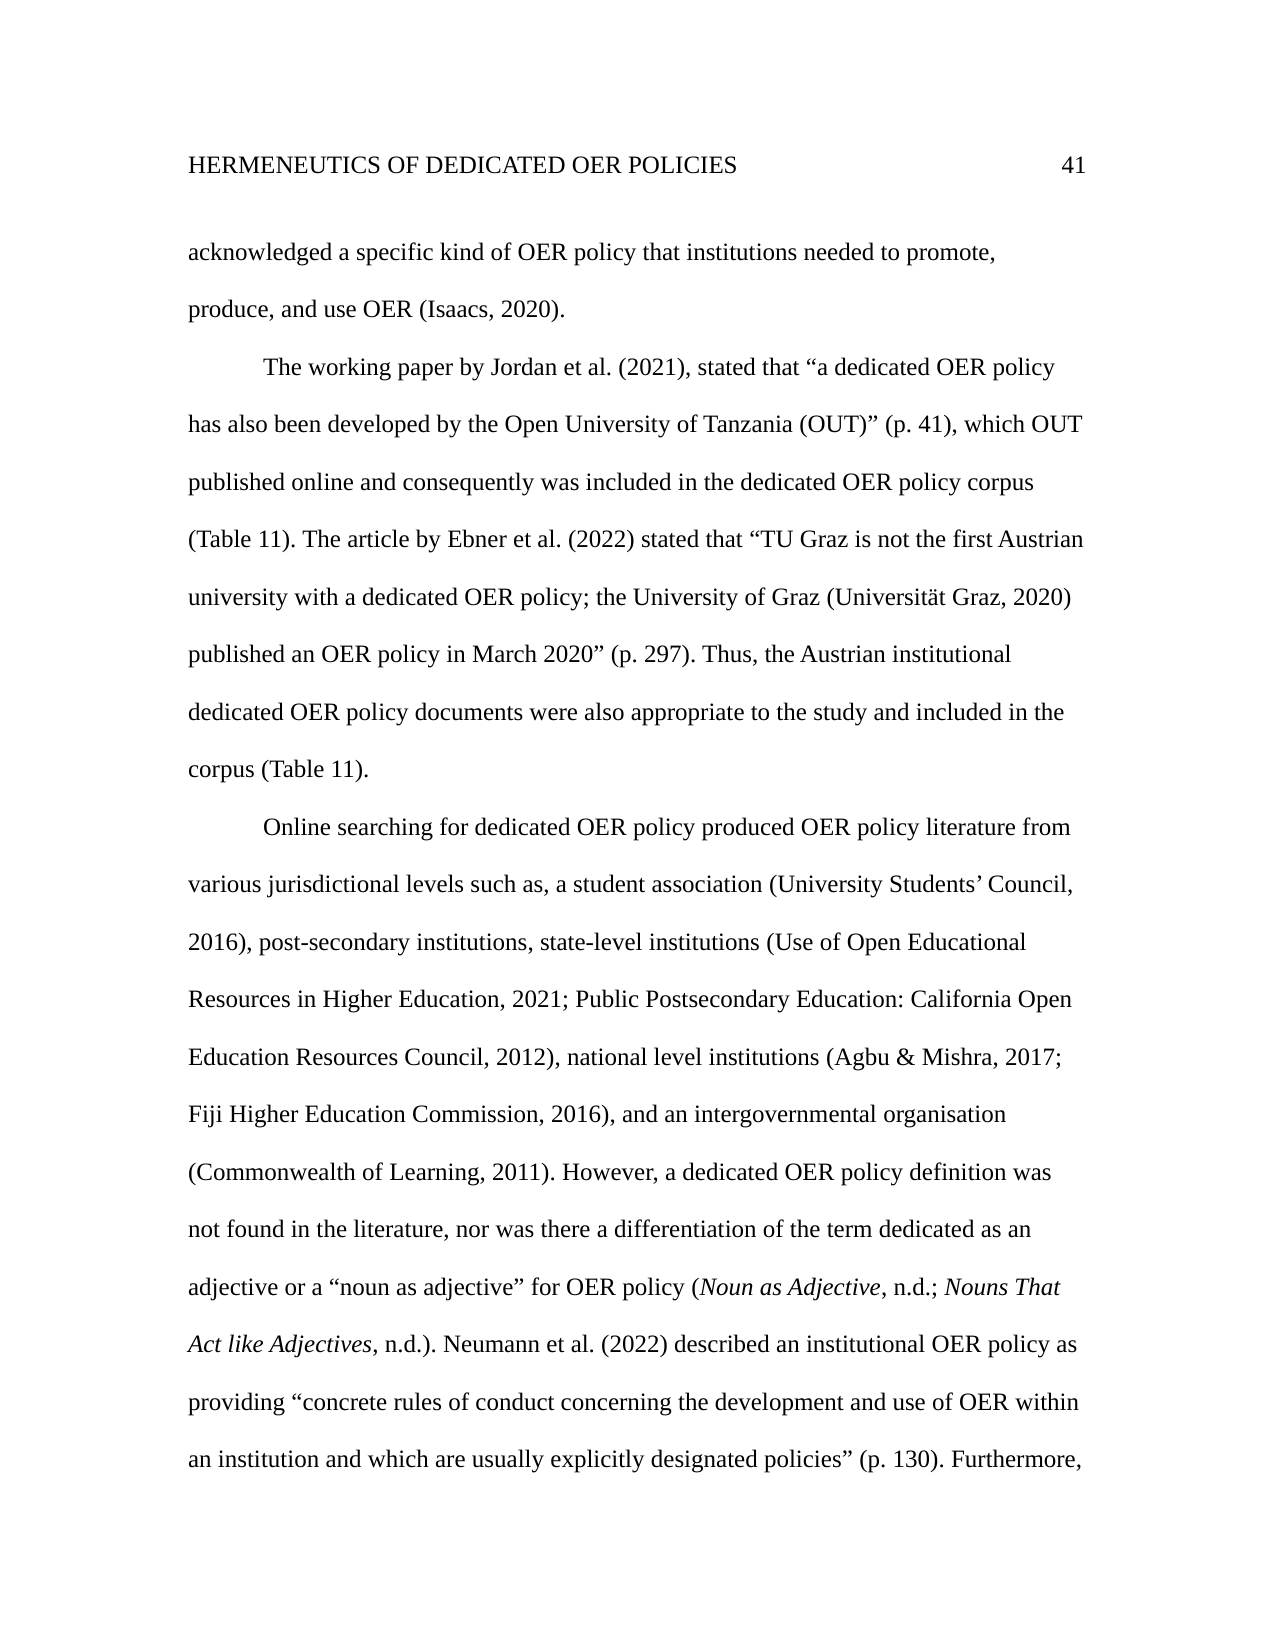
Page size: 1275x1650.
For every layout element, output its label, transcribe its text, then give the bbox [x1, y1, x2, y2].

text Online searching for dedicated OER policy produced OER policy literature from various jurisdictional levels such as, a student association (University Students’ Council, 2016), post-secondary institutions, state-level institutions (Use of Open Educational Resources in Higher Education, 2021; Public Postsecondary Education: California Open Education Resources Council, 2012), national level institutions (Agbu & Mishra, 2017; Fiji Higher Education Commission, 2016), and an intergovernmental organisation (Commonwealth of Learning, 2011). However, a dedicated OER policy definition was not found in the literature, nor was there a differentiation of the term dedicated as an adjective or a “noun as adjective” for OER policy (Noun as Adjective, n.d.; Nouns That Act like Adjectives, n.d.). Neumann et al. (2022) described an institutional OER policy as providing “concrete rules of conduct concerning the development and use of OER within an institution and which are usually explicitly designated policies” (p. 130). Furthermore, [188, 812, 1087, 1473]
text The working paper by Jordan et al. (2021), stated that “a dedicated OER policy has also been developed by the Open University of Tanzania (OUT)” (p. 41), which OUT published online and consequently was included in the dedicated OER policy corpus (Table 11). The article by Ebner et al. (2022) stated that “TU Graz is not the first Austrian university with a dedicated OER policy; the University of Graz (Universität Graz, 2020) published an OER policy in March 2020” (p. 297). Thus, the Austrian institutional dedicated OER policy documents were also appropriate to the study and included in the corpus (Table 11). [188, 352, 1087, 783]
text acknowledged a specific kind of OER policy that institutions needed to promote, produce, and use OER (Isaacs, 2020). [188, 237, 1087, 323]
